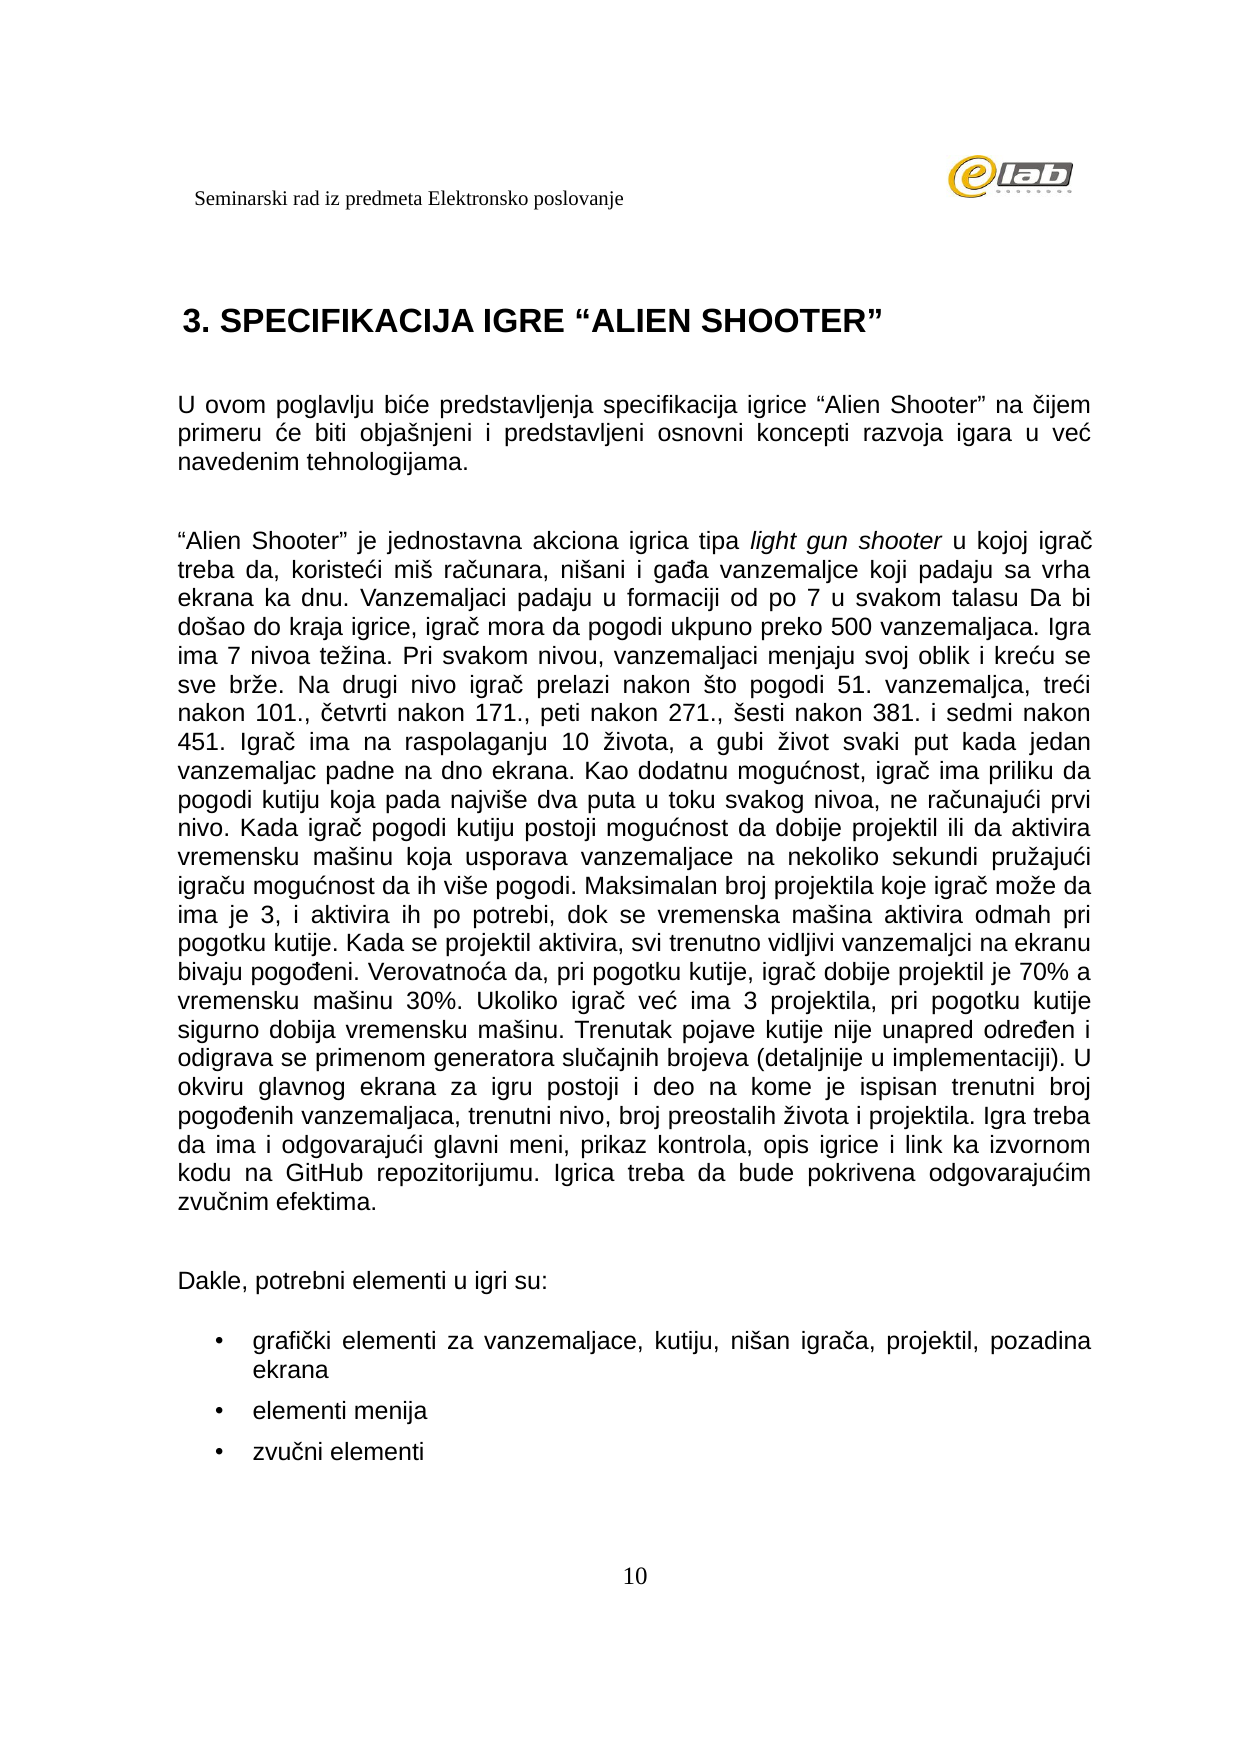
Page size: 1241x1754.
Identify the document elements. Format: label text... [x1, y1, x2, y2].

text U ovom poglavlju biće predstavljenja specifikacija igrice “Alien Shooter” na čijem primeru će biti objašnjeni i predstavljeni osnovni koncepti razvoja igara u već navedenim tehnologijama. [177, 389, 1093, 476]
text Dakle, potrebni elementi u igri su: [177, 1266, 1093, 1294]
list zvučni elementi [215, 1437, 1093, 1466]
list elementi menija [215, 1396, 1093, 1425]
text “Alien Shooter” je jednostavna akciona igrica tipa light gun shooter u kojoj igrač treba da, koristeći miš računara, nišani i gađa vanzemaljce koji padaju sa vrha ekrana ka dnu. Vanzemaljaci padaju u formaciji od po 7 u svakom talasu Da bi došao do kraja igrice, igrač mora da pogodi ukpuno preko 500 vanzemaljaca. Igra ima 7 nivoa težina. Pri svakom nivou, vanzemaljaci menjaju svoj oblik i kreću se sve brže. Na drugi nivo igrač prelazi nakon što pogodi 51. vanzemaljca, treći nakon 101., četvrti nakon 171., peti nakon 271., šesti nakon 381. i sedmi nakon 451. Igrač ima na raspolaganju 10 života, a gubi život svaki put kada jedan vanzemaljac padne na dno ekrana. Kao dodatnu mogućnost, igrač ima priliku da pogodi kutiju koja pada najviše dva puta u toku svakog nivoa, ne računajući prvi nivo. Kada igrač pogodi kutiju postoji mogućnost da dobije projektil ili da aktivira vremensku mašinu koja usporava vanzemaljace na nekoliko sekundi pružajući igraču mogućnost da ih više pogodi. Maksimalan broj projektila koje igrač može da ima je 3, i aktivira ih po potrebi, dok se vremenska mašina aktivira odmah pri pogotku kutije. Kada se projektil aktivira, svi trenutno vidljivi vanzemaljci na ekranu bivaju pogođeni. Verovatnoća da, pri pogotku kutije, igrač dobije projektil je 70% a vremensku mašinu 30%. Ukoliko igrač već ima 3 projektila, pri pogotku kutije sigurno dobija vremensku mašinu. Trenutak pojave kutije nije unapred određen i odigrava se primenom generatora slučajnih brojeva (detaljnije u implementaciji). U okviru glavnog ekrana za igru postoji i deo na kome je ispisan trenutni broj pogođenih vanzemaljaca, trenutni nivo, broj preostalih života i projektila. Igra treba da ima i odgovarajući glavni meni, prikaz kontrola, opis igrice i link ka izvornom kodu na GitHub repozitorijumu. Igrica treba da bude pokrivena odgovarajućim zvučnim efektima. [177, 526, 1093, 1216]
list grafički elementi za vanzemaljace, kutiju, nišan igrača, projektil, pozadina ekrana [215, 1326, 1093, 1383]
subtitle 3. SPECIFIKACIJA IGRE “ALIEN SHOOTER” [182, 301, 1068, 339]
picture [946, 155, 1074, 198]
